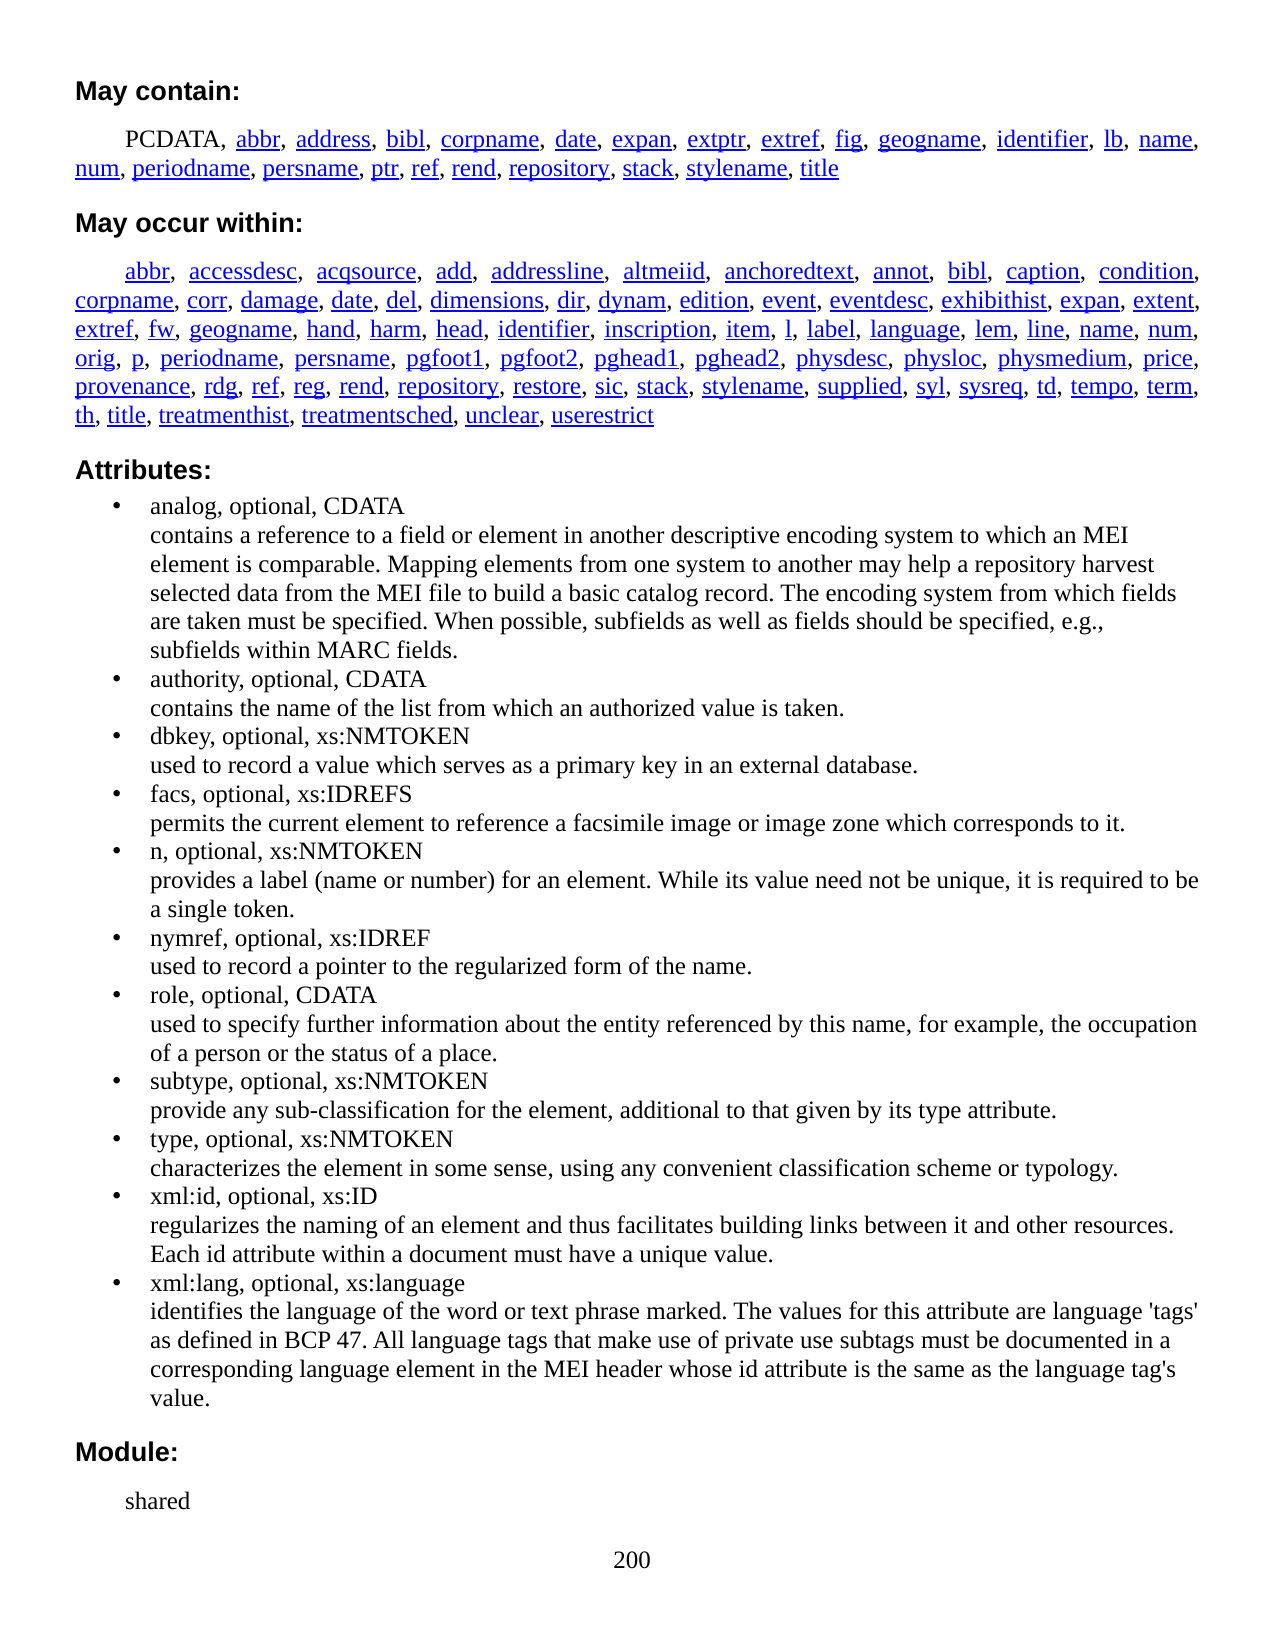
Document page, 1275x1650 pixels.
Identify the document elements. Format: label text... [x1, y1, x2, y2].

subtitle May occur within: [75, 207, 1200, 238]
list subtype, optional, xs:NMTOKEN provide any sub-classification for the element, additional to that given by its type attribute. [112, 1066, 1200, 1124]
list authority, optional, CDATA contains the name of the list from which an authorized value is taken. [112, 664, 1200, 721]
subtitle Attributes: [75, 454, 1200, 485]
list analog, optional, CDATA contains a reference to a field or element in another descriptive encoding system to which an MEI element is comparable. Mapping elements from one system to another may help a repository harvest selected data from the MEI file to build a basic catalog record. The encoding system from which fields are taken must be specified. When possible, subfields as well as fields should be specified, e.g., subfields within MARC fields. [112, 491, 1200, 664]
list dbkey, optional, xs:NMTOKEN used to record a value which serves as a primary key in an external database. [112, 721, 1200, 779]
list nymref, optional, xs:IDREF used to record a pointer to the regularized form of the name. [112, 923, 1200, 980]
subtitle Module: [75, 1436, 1200, 1468]
list n, optional, xs:NMTOKEN provides a label (name or number) for an element. While its value need not be unique, it is required to be a single token. [112, 836, 1200, 923]
list facs, optional, xs:IDREFS permits the current element to reference a facsimile image or image zone which corresponds to it. [112, 779, 1200, 836]
list role, optional, CDATA used to specify further information about the entity referenced by this name, for example, the occupation of a person or the status of a place. [112, 980, 1200, 1066]
text abbr, accessdesc, acqsource, add, addressline, altmeiid, anchoredtext, annot, bibl, caption, condition, corpname, corr, damage, date, del, dimensions, dir, dynam, edition, event, eventdesc, exhibithist, expan, extent, extref, fw, geogname, hand, harm, head, identifier, inscription, item, l, label, language, lem, line, name, num, orig, p, periodname, persname, pgfoot1, pgfoot2, pghead1, pghead2, physdesc, physloc, physmedium, price, provenance, rdg, ref, reg, rend, repository, restore, sic, stack, stylename, supplied, syl, sysreq, td, tempo, term, th, title, treatmenthist, treatmentsched, unclear, userestrict [75, 256, 1200, 429]
list xml:id, optional, xs:ID regularizes the naming of an element and thus facilitates building links between it and other resources. Each id attribute within a document must have a unique value. [112, 1181, 1200, 1268]
list xml:lang, optional, xs:language identifies the language of the word or text phrase marked. The values for this attribute are language 'tags' as defined in BCP 47. All language tags that make use of private use subtags must be documented in a corresponding language element in the MEI header whose id attribute is the same as the language tag's value. [112, 1268, 1200, 1411]
text shared [75, 1486, 1200, 1515]
subtitle May contain: [75, 75, 1200, 106]
list type, optional, xs:NMTOKEN characterizes the element in some sense, using any convenient classification scheme or typology. [112, 1124, 1200, 1181]
text PCDATA, abbr, address, bibl, corpname, date, expan, extptr, extref, fig, geogname, identifier, lb, name, num, periodname, persname, ptr, ref, rend, repository, stack, stylename, title [75, 124, 1200, 182]
